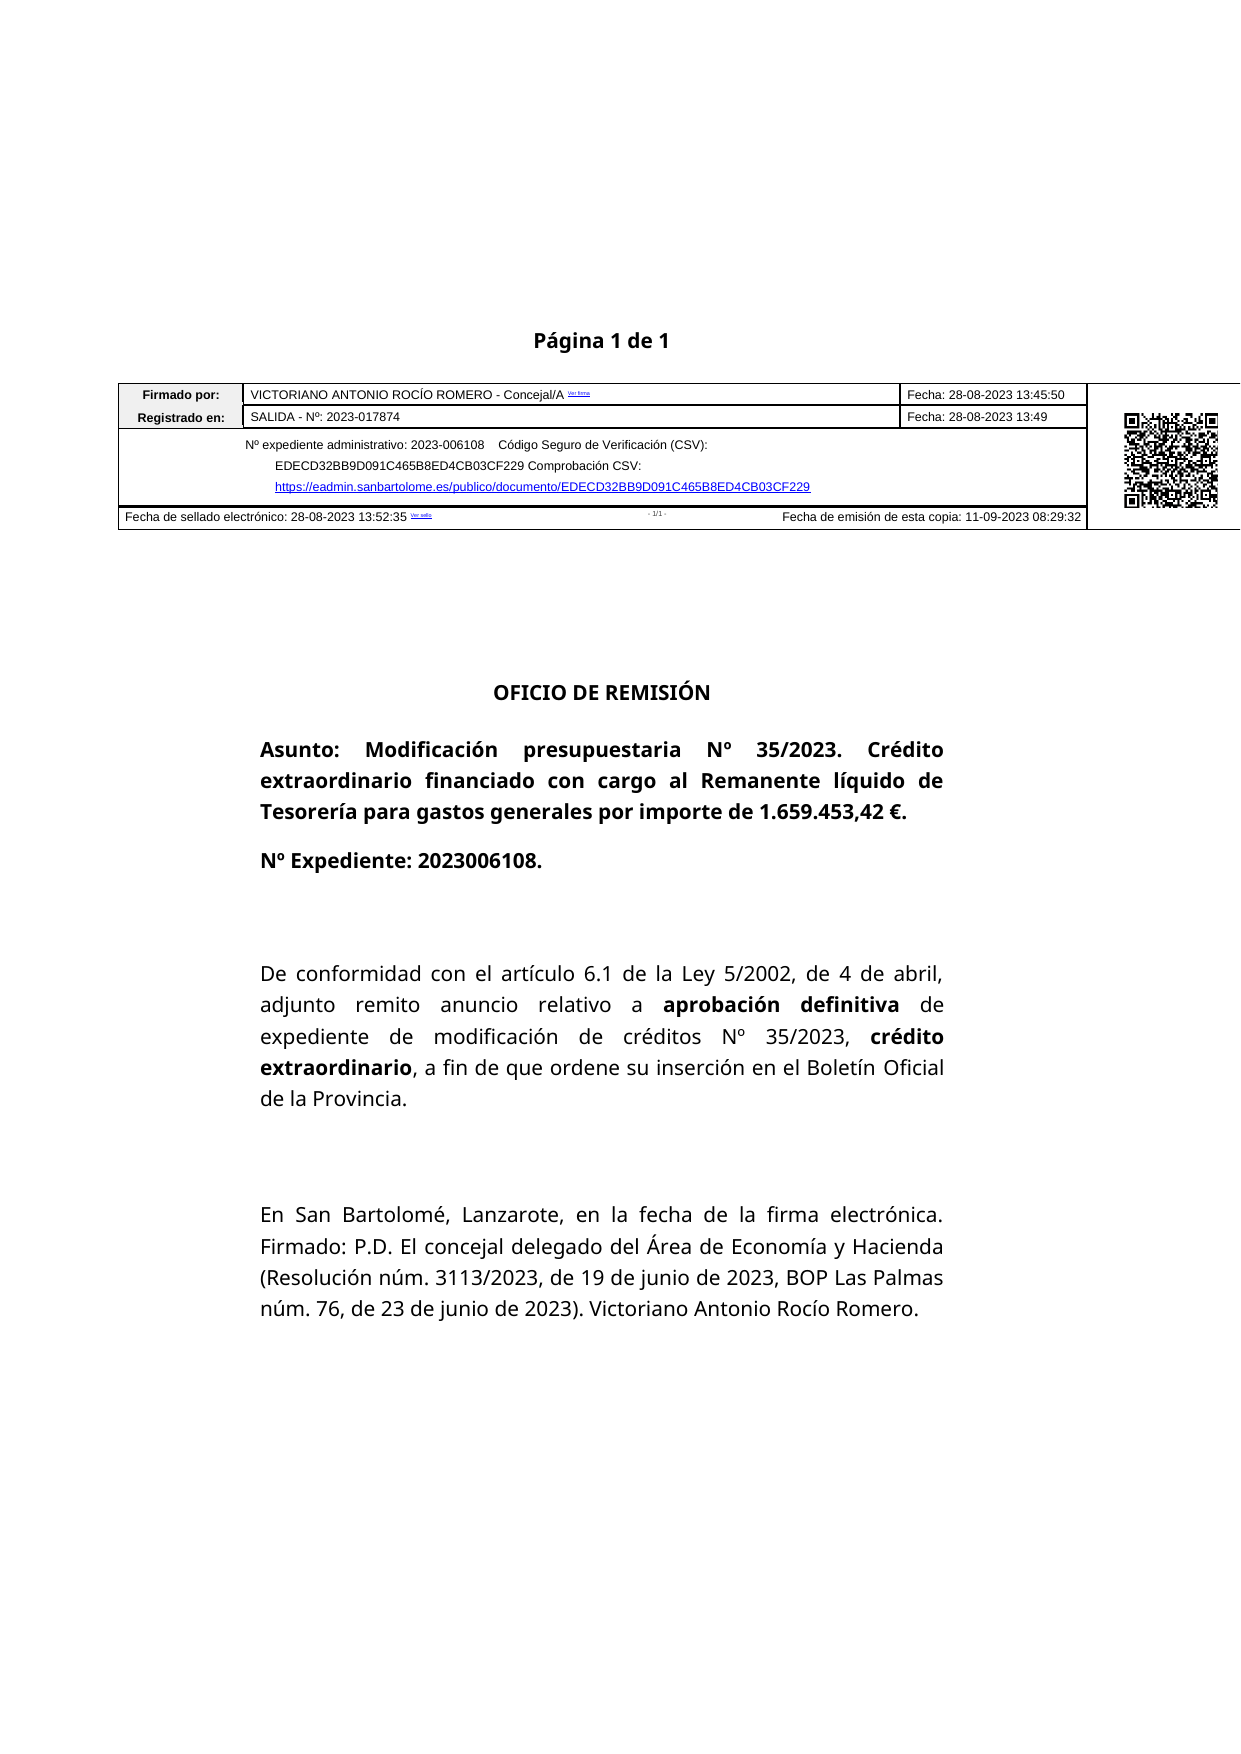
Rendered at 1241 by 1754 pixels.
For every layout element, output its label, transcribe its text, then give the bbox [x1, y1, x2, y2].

table_header Fecha: 28-08-2023 13:45:50 [901, 384, 1086, 404]
table_header Firmado por: [119, 384, 242, 402]
text Asunto: Modificación presupuestaria Nº 35/2023. Crédito extraordinario financiado con cargo al Remanente líquido de Tesorería para gastos generales por importe de 1.659.453,42 €. [260, 735, 944, 826]
table_cell Registrado en: [119, 409, 242, 425]
text Nº Expediente: 2023006108. [260, 846, 1122, 874]
text En San Bartolomé, Lanzarote, en la fecha de la firma electrónica. Firmado: P.D. El concejal delegado del Área de Economía y Hacienda (Resolución núm. 3113/2023, de 19 de junio de 2023, BOP Las Palmas núm. 76, de 23 de junio de 2023). Victoriano Antonio Rocío Romero. [260, 1201, 944, 1323]
text Página 1 de 1 [118, 326, 1085, 354]
text De conformidad con el artículo 6.1 de la Ley 5/2002, de 4 de abril, adjunto remito anuncio relativo a aprobación definitiva de expediente de modificación de créditos Nº 35/2023, crédito extraordinario, a fin de que ordene su inserción en el Boletín Oficial de la Provincia. [260, 959, 944, 1113]
table_cell Nº expediente administrativo: 2023-006108 Código Seguro de Verificación (CSV): EDECD32BB9D091C465B8ED4CB03CF229 Comprobación CSV: https://eadmin.sanbartolome.es/publico/documento/EDECD32BB9D091C465B8ED4CB03CF229 [119, 429, 1086, 505]
text OFICIO DE REMISIÓN [118, 678, 1086, 706]
table_header [1088, 384, 1240, 529]
table_cell SALIDA - Nº: 2023-017874 [244, 406, 899, 427]
table_header VICTORIANO ANTONIO ROCÍO ROMERO - Concejal/A Ver firma [244, 384, 899, 404]
table_cell Fecha: 28-08-2023 13:49 [901, 406, 1086, 427]
table_cell Fecha de sellado electrónico: 28-08-2023 13:52:35 Ver sello - 1/1 - Fecha de emisión de esta copia: 11-09-2023 08:29:32 [119, 508, 1086, 529]
